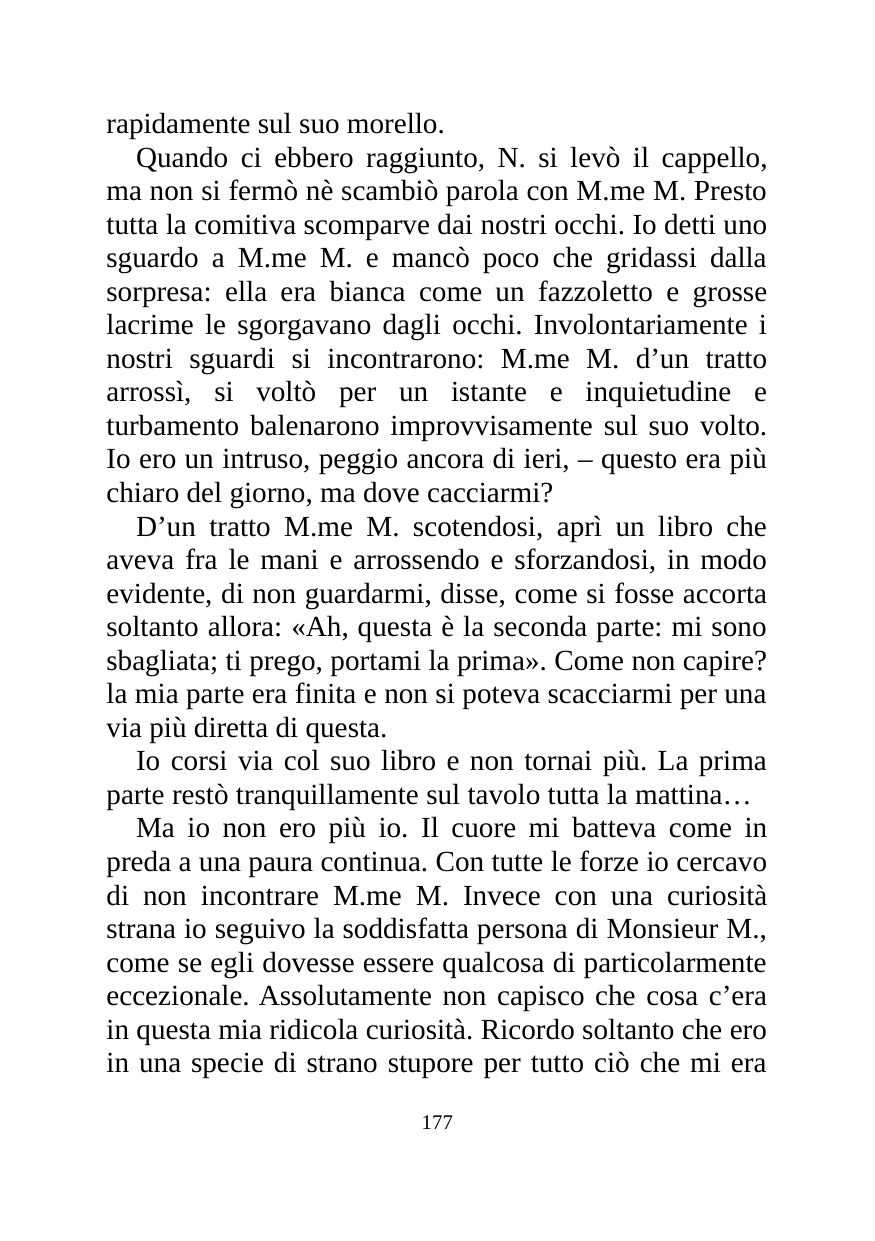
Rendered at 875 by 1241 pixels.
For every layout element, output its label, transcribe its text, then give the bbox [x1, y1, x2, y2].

text rapidamente sul suo morello. [106, 106, 768, 140]
text D’un tratto M.me M. scotendosi, aprì un libro che aveva fra le mani e arrossendo e sforzandosi, in modo evidente, di non guardarmi, disse, come si fosse accorta soltanto allora: «Ah, questa è la seconda parte: mi sono sbagliata; ti prego, portami la prima». Come non capire? la mia parte era finita e non si poteva scacciarmi per una via più diretta di questa. [106, 509, 768, 743]
text Io corsi via col suo libro e non tornai più. La prima parte restò tranquillamente sul tavolo tutta la mattina… [106, 743, 768, 811]
text Ma io non ero più io. Il cuore mi batteva come in preda a una paura continua. Con tutte le forze io cercavo di non incontrare M.me M. Invece con una curiosità strana io seguivo la soddisfatta persona di Monsieur M., come se egli dovesse essere qualcosa di particolarmente eccezionale. Assolutamente non capisco che cosa c’era in questa mia ridicola curiosità. Ricordo soltanto che ero in una specie di strano stupore per tutto ciò che mi era [106, 811, 768, 1079]
text Quando ci ebbero raggiunto, N. si levò il cappello, ma non si fermò nè scambiò parola con M.me M. Presto tutta la comitiva scomparve dai nostri occhi. Io detti uno sguardo a M.me M. e mancò poco che gridassi dalla sorpresa: ella era bianca come un fazzoletto e grosse lacrime le sgorgavano dagli occhi. Involontariamente i nostri sguardi si incontrarono: M.me M. d’un tratto arrossì, si voltò per un istante e inquietudine e turbamento balenarono improvvisamente sul suo volto. Io ero un intruso, peggio ancora di ieri, – questo era più chiaro del giorno, ma dove cacciarmi? [106, 140, 768, 509]
